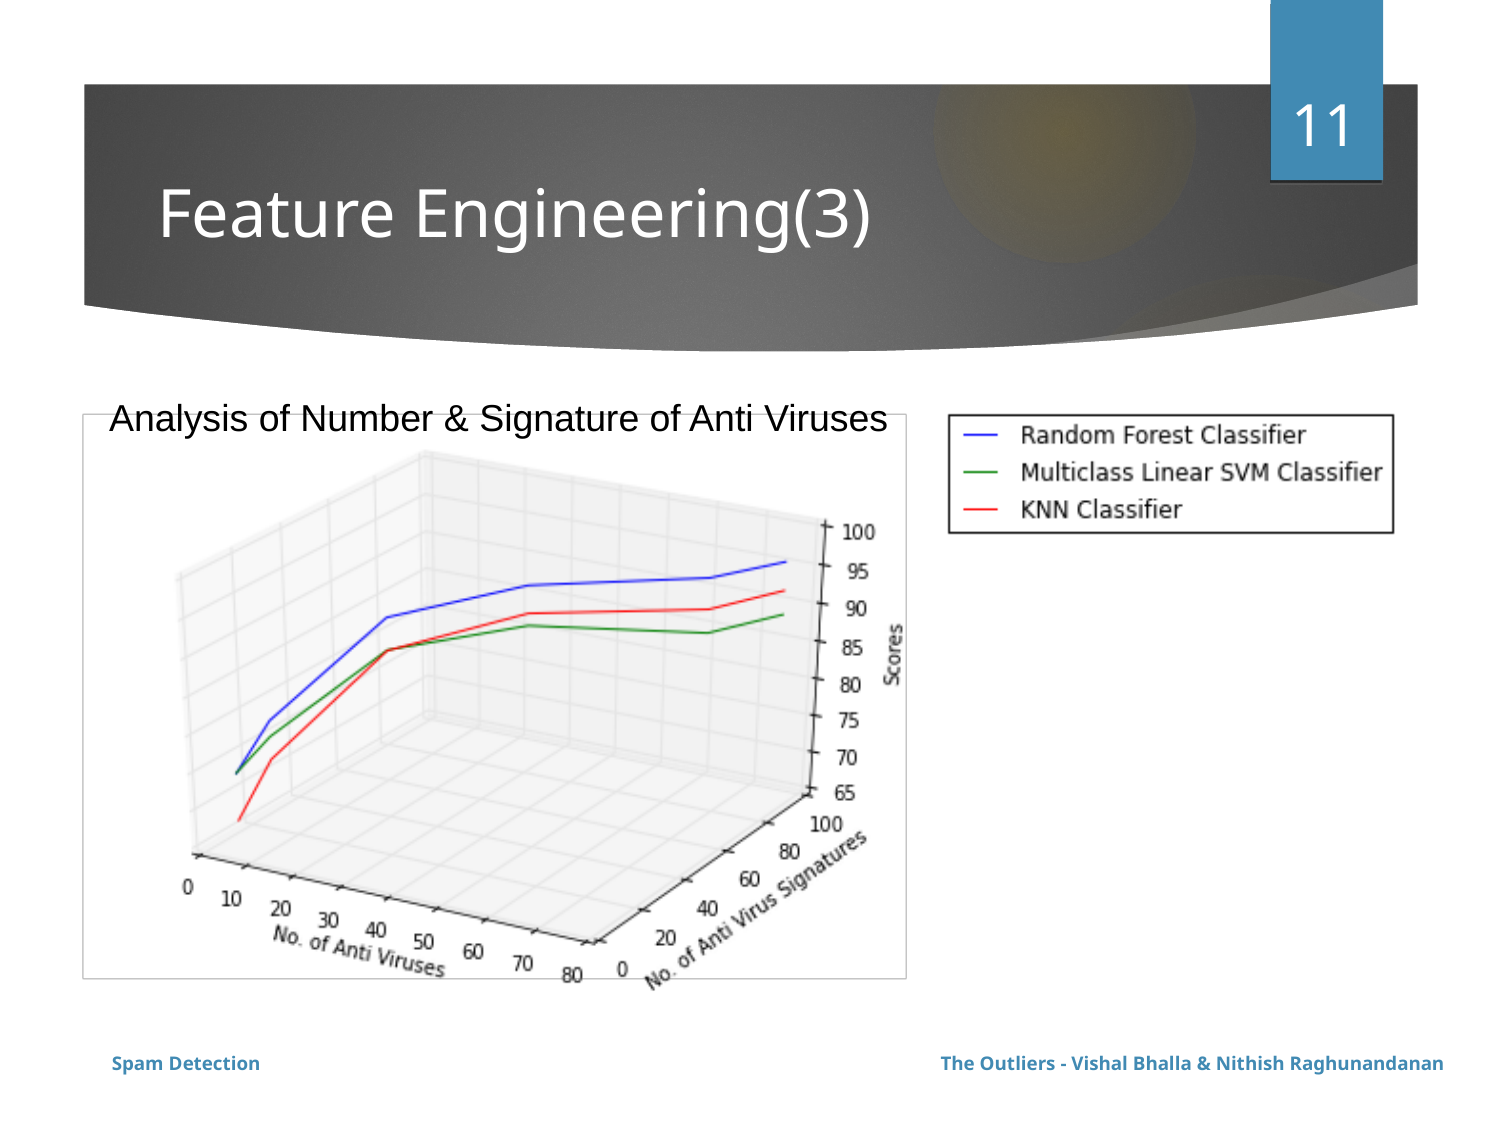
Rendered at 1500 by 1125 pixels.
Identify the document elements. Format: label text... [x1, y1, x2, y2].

picture [70, 401, 1406, 993]
slide_number [1259, 48, 1390, 175]
text_box The Outliers - Vishal Bhalla & Nithish Raghunandanan [825, 1043, 1459, 1082]
footer Spam Detection [96, 1044, 731, 1082]
text_box Analysis of Number & Signature of Anti Viruses [94, 389, 922, 447]
title Feature Engineering(3) [142, 152, 1183, 269]
picture [85, 85, 1417, 351]
